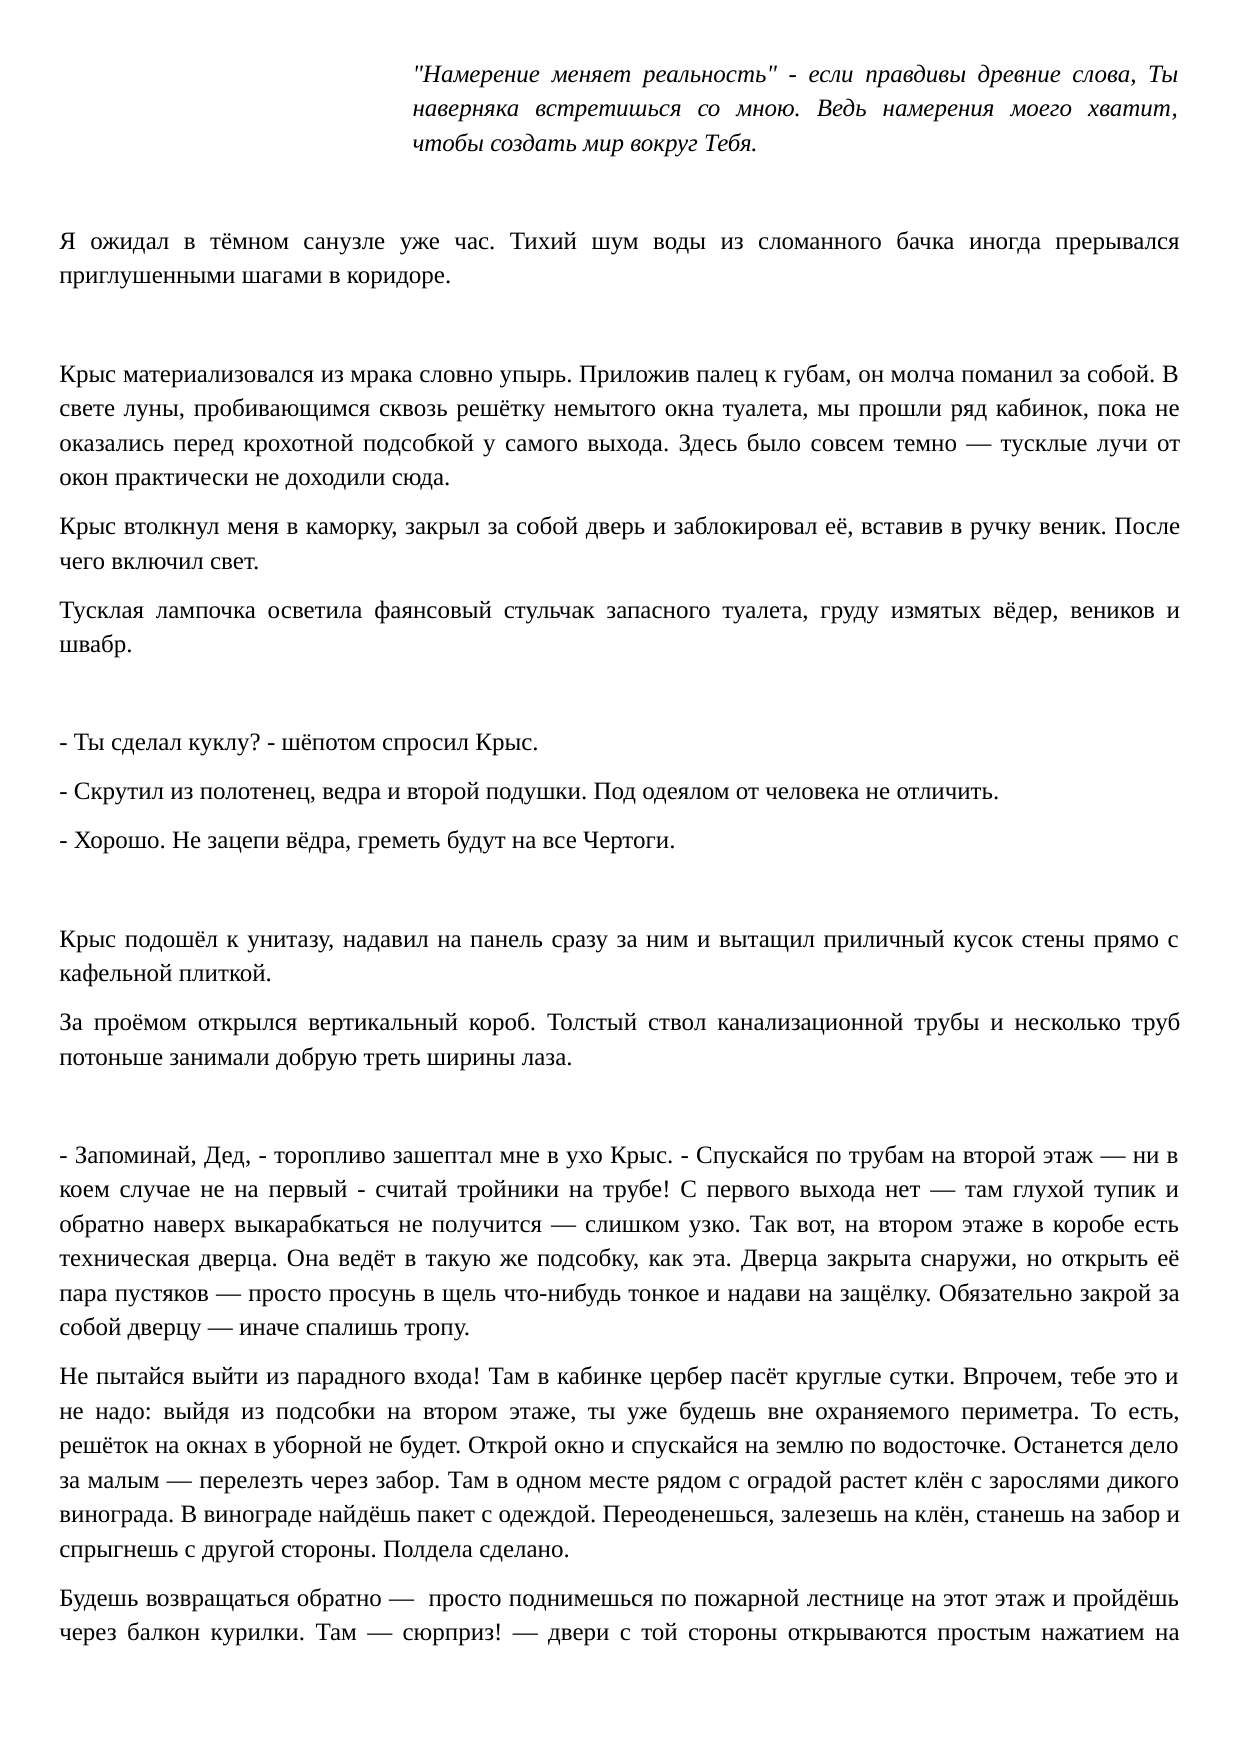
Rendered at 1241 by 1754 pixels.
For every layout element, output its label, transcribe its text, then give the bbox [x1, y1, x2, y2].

text - Скрутил из полотенец, ведра и второй подушки. Под одеялом от человека не отличить. [59, 776, 1181, 805]
text Крыс материализовался из мрака словно упырь. Приложив палец к губам, он молча поманил за собой. В свете луны, пробивающимся сквозь решётку немытого окна туалета, мы прошли ряд кабинок, пока не оказались перед крохотной подсобкой у самого выхода. Здесь было совсем темно — тусклые лучи от окон практически не доходили сюда. [59, 359, 1181, 491]
text - Запоминай, Дед, - торопливо зашептал мне в ухо Крыс. - Спускайся по трубам на второй этаж — ни в коем случае не на первый - считай тройники на трубе! С первого выхода нет — там глухой тупик и обратно наверх выкарабкаться не получится — слишком узко. Так вот, на втором этаже в коробе есть техническая дверца. Она ведёт в такую же подсобку, как эта. Дверца закрыта снаружи, но открыть её пара пустяков — просто просунь в щель что-нибудь тонкое и надави на защёлку. Обязательно закрой за собой дверцу — иначе спалишь тропу. [59, 1140, 1181, 1341]
text Будешь возвращаться обратно — просто поднимешься по пожарной лестнице на этот этаж и пройдёшь через балкон курилки. Там — сюрприз! — двери с той стороны открываются простым нажатием на [59, 1583, 1181, 1646]
text Крыс втолкнул меня в каморку, закрыл за собой дверь и заблокировал её, вставив в ручку веник. После чего включил свет. [59, 511, 1181, 574]
text Я ожидал в тёмном санузле уже час. Тихий шум воды из сломанного бачка иногда прерывался приглушенными шагами в коридоре. [59, 226, 1181, 289]
text Тусклая лампочка осветила фаянсовый стульчак запасного туалета, груду измятых вёдер, веников и швабр. [59, 595, 1181, 658]
text - Ты сделал куклу? - шёпотом спросил Крыс. [59, 727, 1181, 756]
text Не пытайся выйти из парадного входа! Там в кабинке цербер пасёт круглые сутки. Впрочем, тебе это и не надо: выйдя из подсобки на втором этаже, ты уже будешь вне охраняемого периметра. То есть, решёток на окнах в уборной не будет. Открой окно и спускайся на землю по водосточке. Останется дело за малым — перелезть через забор. Там в одном месте рядом с оградой растет клён с зарослями дикого винограда. В винограде найдёшь пакет с одеждой. Переоденешься, залезешь на клён, станешь на забор и спрыгнешь с другой стороны. Полдела сделано. [59, 1361, 1181, 1562]
text Крыс подошёл к унитазу, надавил на панель сразу за ним и вытащил приличный кусок стены прямо с кафельной плиткой. [59, 924, 1181, 987]
text "Намерение меняет реальность" - если правдивы древние слова, Ты наверняка встретишься со мною. Ведь намерения моего хватит, чтобы создать мир вокруг Тебя. [412, 59, 1181, 157]
text - Хорошо. Не зацепи вёдра, греметь будут на все Чертоги. [59, 826, 1181, 854]
text За проёмом открылся вертикальный короб. Толстый ствол канализационной трубы и несколько труб потоньше занимали добрую треть ширины лаза. [59, 1007, 1181, 1070]
